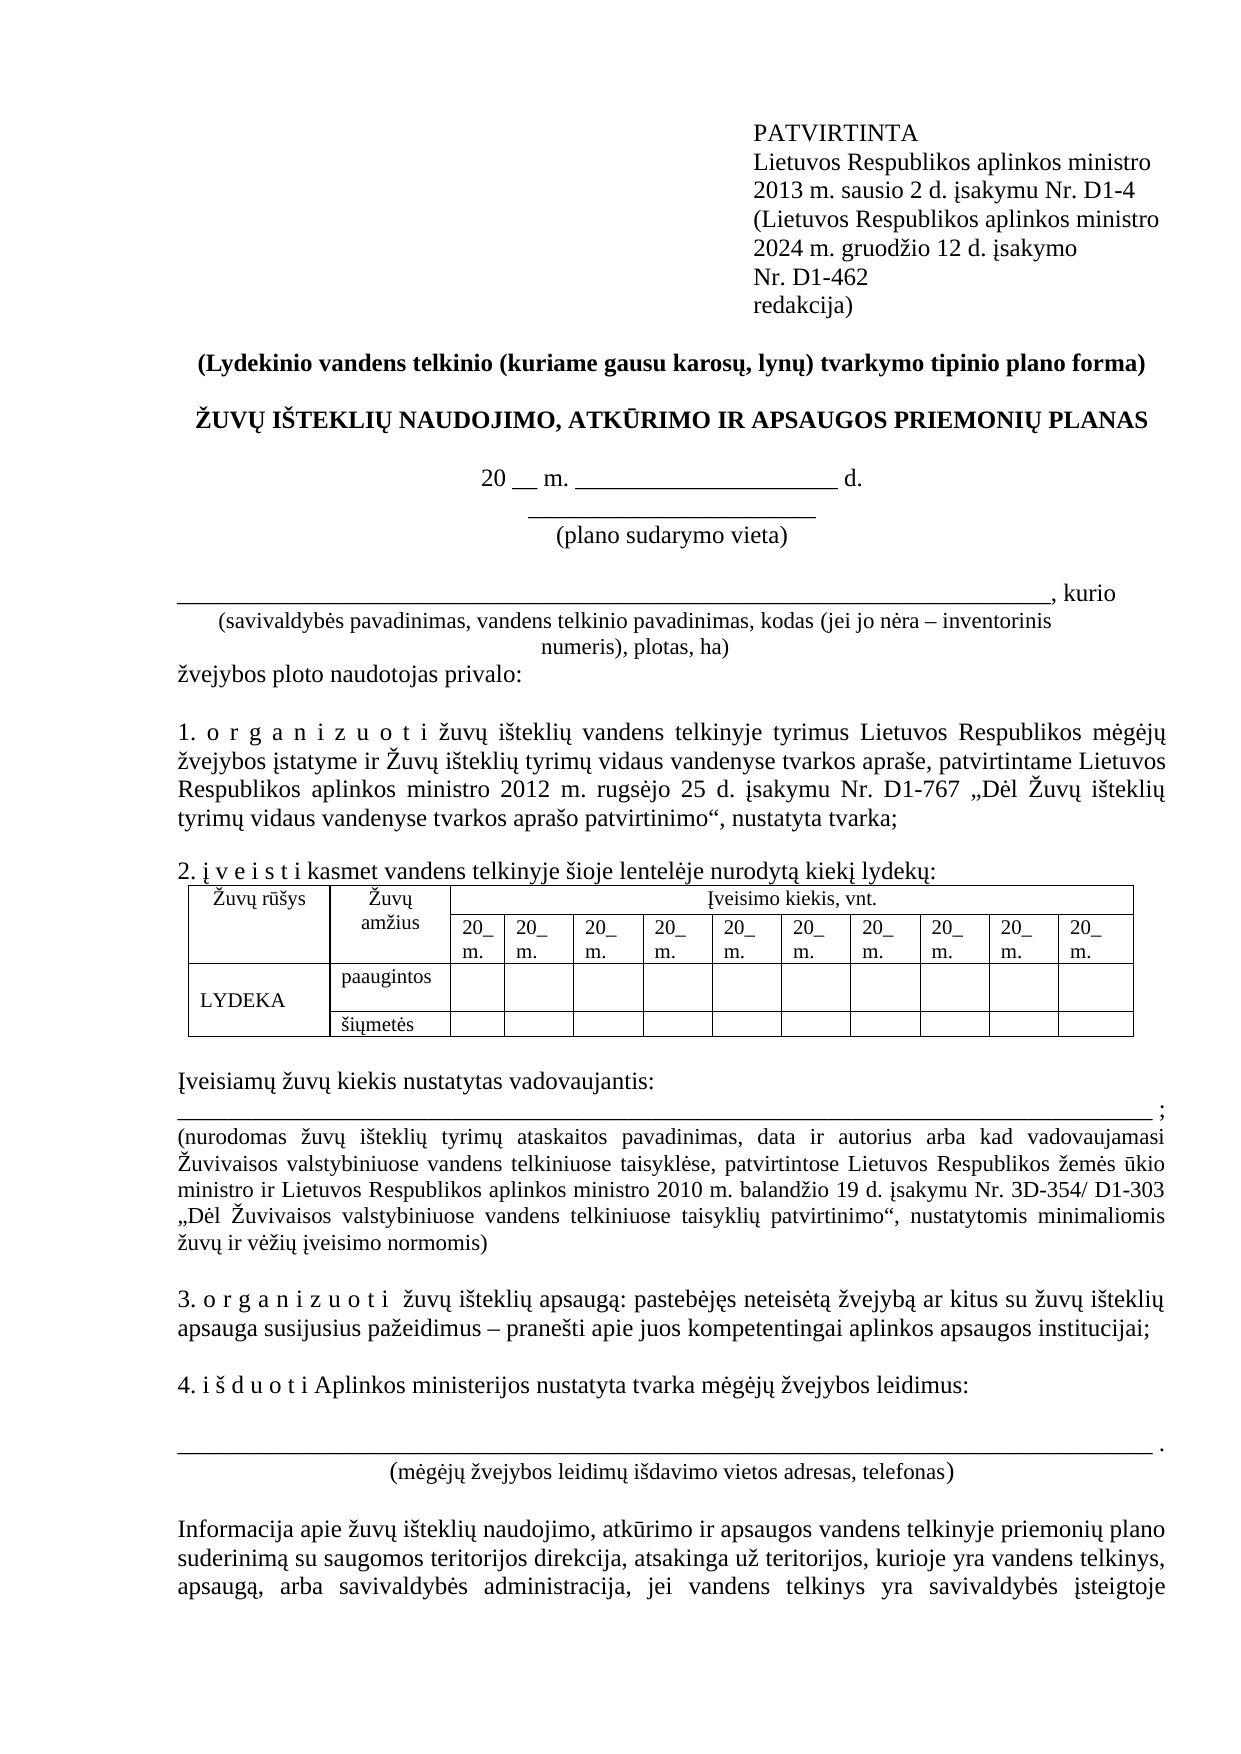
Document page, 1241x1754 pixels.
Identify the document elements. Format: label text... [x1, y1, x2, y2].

text Informacija apie žuvų išteklių naudojimo, atkūrimo ir apsaugos vandens telkinyje priemonių plano suderinimą su saugomos teritorijos direkcija, atsakinga už teritorijos, kurioje yra vandens telkinys, apsaugą, arba savivaldybės administracija, jei vandens telkinys yra savivaldybės įsteigtoje [177, 1514, 1166, 1600]
table_cell 20_ m. [1059, 915, 1133, 963]
text (mėgėjų žvejybos leidimų išdavimo vietos adresas, telefonas) [177, 1456, 1166, 1485]
table_cell [505, 1012, 573, 1036]
text Lietuvos Respublikos aplinkos ministro [753, 147, 1166, 176]
text 2024 m. gruodžio 12 d. įsakymo [753, 233, 1166, 262]
table_cell 20_ m. [505, 915, 573, 963]
text (plano sudarymo vieta) [177, 521, 1166, 549]
table_header Žuvų amžius [331, 886, 450, 963]
table_cell [574, 1012, 643, 1036]
table_header Žuvų rūšys [189, 886, 329, 963]
table_cell [644, 1012, 712, 1036]
text ______________________________________________________________________________ . [177, 1428, 1166, 1456]
table_cell [782, 1012, 850, 1036]
table_cell [990, 1012, 1058, 1036]
table_cell LYDEKA [189, 964, 329, 1036]
table_cell [713, 1012, 781, 1036]
text redakcija) [753, 291, 1166, 319]
text (Lydekinio vandens telkinio (kuriame gausu karosų, lynų) tvarkymo tipinio plano forma) [177, 348, 1166, 377]
text , kurio [177, 578, 1166, 607]
table_cell [851, 964, 920, 1011]
text (Lietuvos Respublikos aplinkos ministro [753, 204, 1166, 233]
table_cell [505, 964, 573, 1011]
table_cell [644, 964, 712, 1011]
table_cell [1059, 1012, 1133, 1036]
table_cell paaugintos [331, 964, 450, 1011]
text 2. į v e i s t i kasmet vandens telkinyje šioje lentelėje nurodytą kiekį lydekų: [177, 856, 1166, 885]
text 20 __ m. _____________________ d. [177, 463, 1166, 492]
text ŽUVŲ IŠTEKLIŲ NAUDOJIMO, ATKŪRIMO IR APSAUGOS PRIeMONIŲ planas [177, 406, 1166, 434]
table_cell [851, 1012, 920, 1036]
table_cell [921, 964, 989, 1011]
table_cell 20_ m. [451, 915, 504, 963]
text 1. o r g a n i z u o t i žuvų išteklių vandens telkinyje tyrimus Lietuvos Respublikos mėgėjų žvejybos įstatyme ir Žuvų išteklių tyrimų vidaus vandenyse tvarkos apraše, patvirtintame Lietuvos Respublikos aplinkos ministro 2012 m. rugsėjo 25 d. įsakymu Nr. D1-767 „Dėl Žuvų išteklių tyrimų vidaus vandenyse tvarkos aprašo patvirtinimo“, nustatyta tvarka; [177, 717, 1166, 832]
text 2013 m. sausio 2 d. įsakymu Nr. D1-4 [753, 176, 1166, 204]
table_cell 20_ m. [713, 915, 781, 963]
table_cell 20_ m. [921, 915, 989, 963]
table_cell [990, 964, 1058, 1011]
text žvejybos ploto naudotojas privalo: [177, 659, 1166, 688]
text (nurodomas žuvų išteklių tyrimų ataskaitos pavadinimas, data ir autorius arba kad vadovaujamasi Žuvivaisos valstybiniuose vandens telkiniuose taisyklėse, patvirtintose Lietuvos Respublikos žemės ūkio ministro ir Lietuvos Respublikos aplinkos ministro 2010 m. balandžio 19 d. įsakymu Nr. 3D-354/ D1-303 „Dėl Žuvivaisos valstybiniuose vandens telkiniuose taisyklių patvirtinimo“, nustatytomis minimaliomis žuvų ir vėžių įveisimo normomis) [177, 1123, 1166, 1255]
table_cell [451, 964, 504, 1011]
table_cell 20_ m. [644, 915, 712, 963]
text (savivaldybės pavadinimas, vandens telkinio pavadinimas, kodas (jei jo nėra – inventorinis numeris), plotas, ha) [177, 607, 1093, 659]
table_cell šiųmetės [331, 1012, 450, 1036]
table_cell [782, 964, 850, 1011]
text 3. o r g a n i z u o t i žuvų išteklių apsaugą: pastebėjęs neteisėtą žvejybą ar kitus su žuvų išteklių apsauga susijusius pažeidimus – pranešti apie juos kompetentingai aplinkos apsaugos institucijai; [177, 1284, 1166, 1341]
table_cell 20_ m. [574, 915, 643, 963]
table_cell [1059, 964, 1133, 1011]
table_cell [713, 964, 781, 1011]
table_cell 20_ m. [851, 915, 920, 963]
table_cell [921, 1012, 989, 1036]
table_cell 20_ m. [782, 915, 850, 963]
text ______________________________________________________________________________ ; [177, 1094, 1166, 1123]
table_cell [574, 964, 643, 1011]
text _______________________ [177, 492, 1166, 521]
text PATVIRTINTA [753, 118, 1166, 147]
table_header Įveisimo kiekis, vnt. [451, 886, 1133, 914]
text 4. i š d u o t i Aplinkos ministerijos nustatyta tvarka mėgėjų žvejybos leidimus: [177, 1370, 1166, 1399]
table_cell [451, 1012, 504, 1036]
text Įveisiamų žuvų kiekis nustatytas vadovaujantis: [177, 1066, 1166, 1094]
table_cell 20_ m. [990, 915, 1058, 963]
text Nr. D1-462 [753, 262, 1166, 291]
